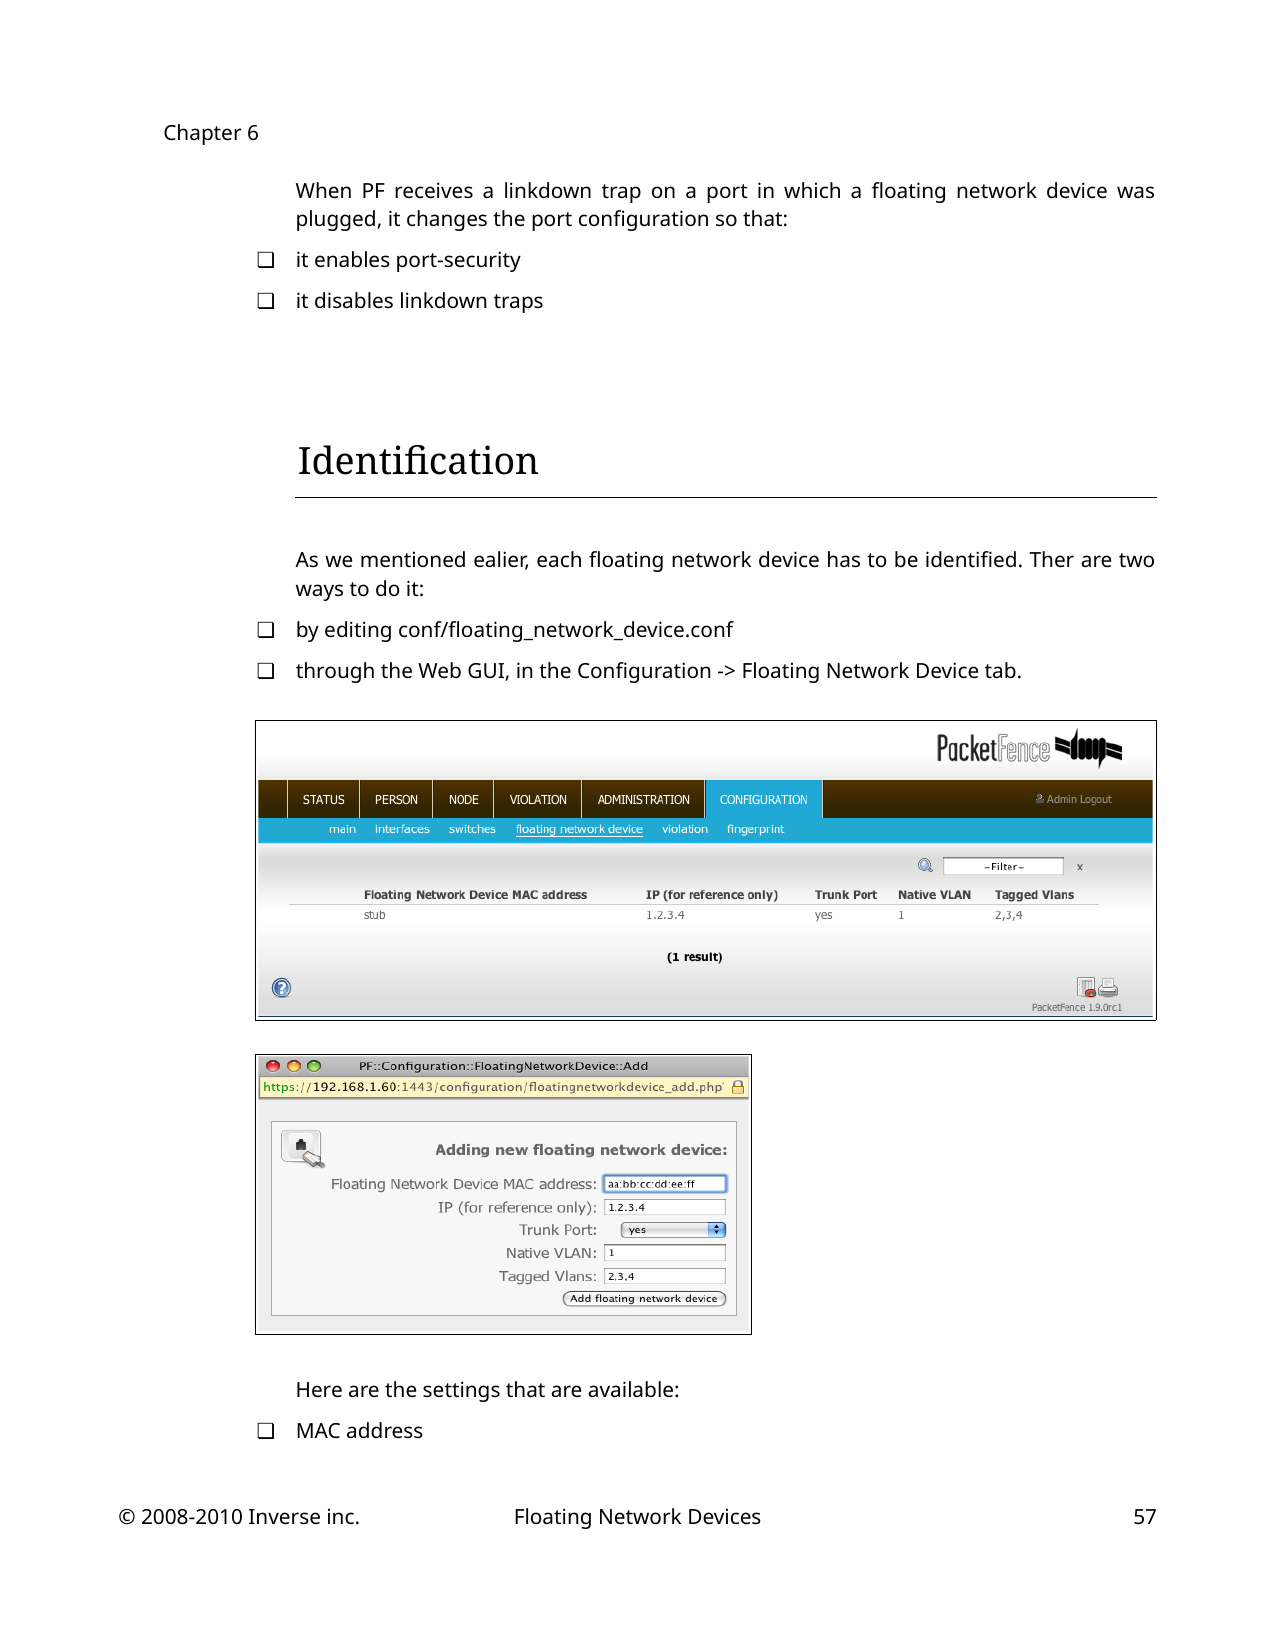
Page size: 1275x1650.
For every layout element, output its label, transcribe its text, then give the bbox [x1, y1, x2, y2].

list ❏ it disables linkdown traps [256, 286, 1157, 315]
text When PF receives a linkdown trap on a port in which a floating network device was plugged, it changes the port configuration so that: [295, 176, 1157, 233]
picture [258, 1056, 749, 1331]
list ❏ MAC address [256, 1416, 1157, 1444]
subtitle Identification [295, 434, 1157, 497]
list ❏ by editing conf/floating_network_device.conf [256, 615, 1157, 643]
text Here are the settings that are available: [295, 1375, 1157, 1403]
list ❏ it enables port-security [256, 245, 1157, 274]
picture [258, 723, 1153, 1017]
list ❏ through the Web GUI, in the Configuration -> Floating Network Device tab. [256, 656, 1157, 684]
text As we mentioned ealier, each floating network device has to be identified. Ther are two ways to do it: [295, 546, 1157, 602]
